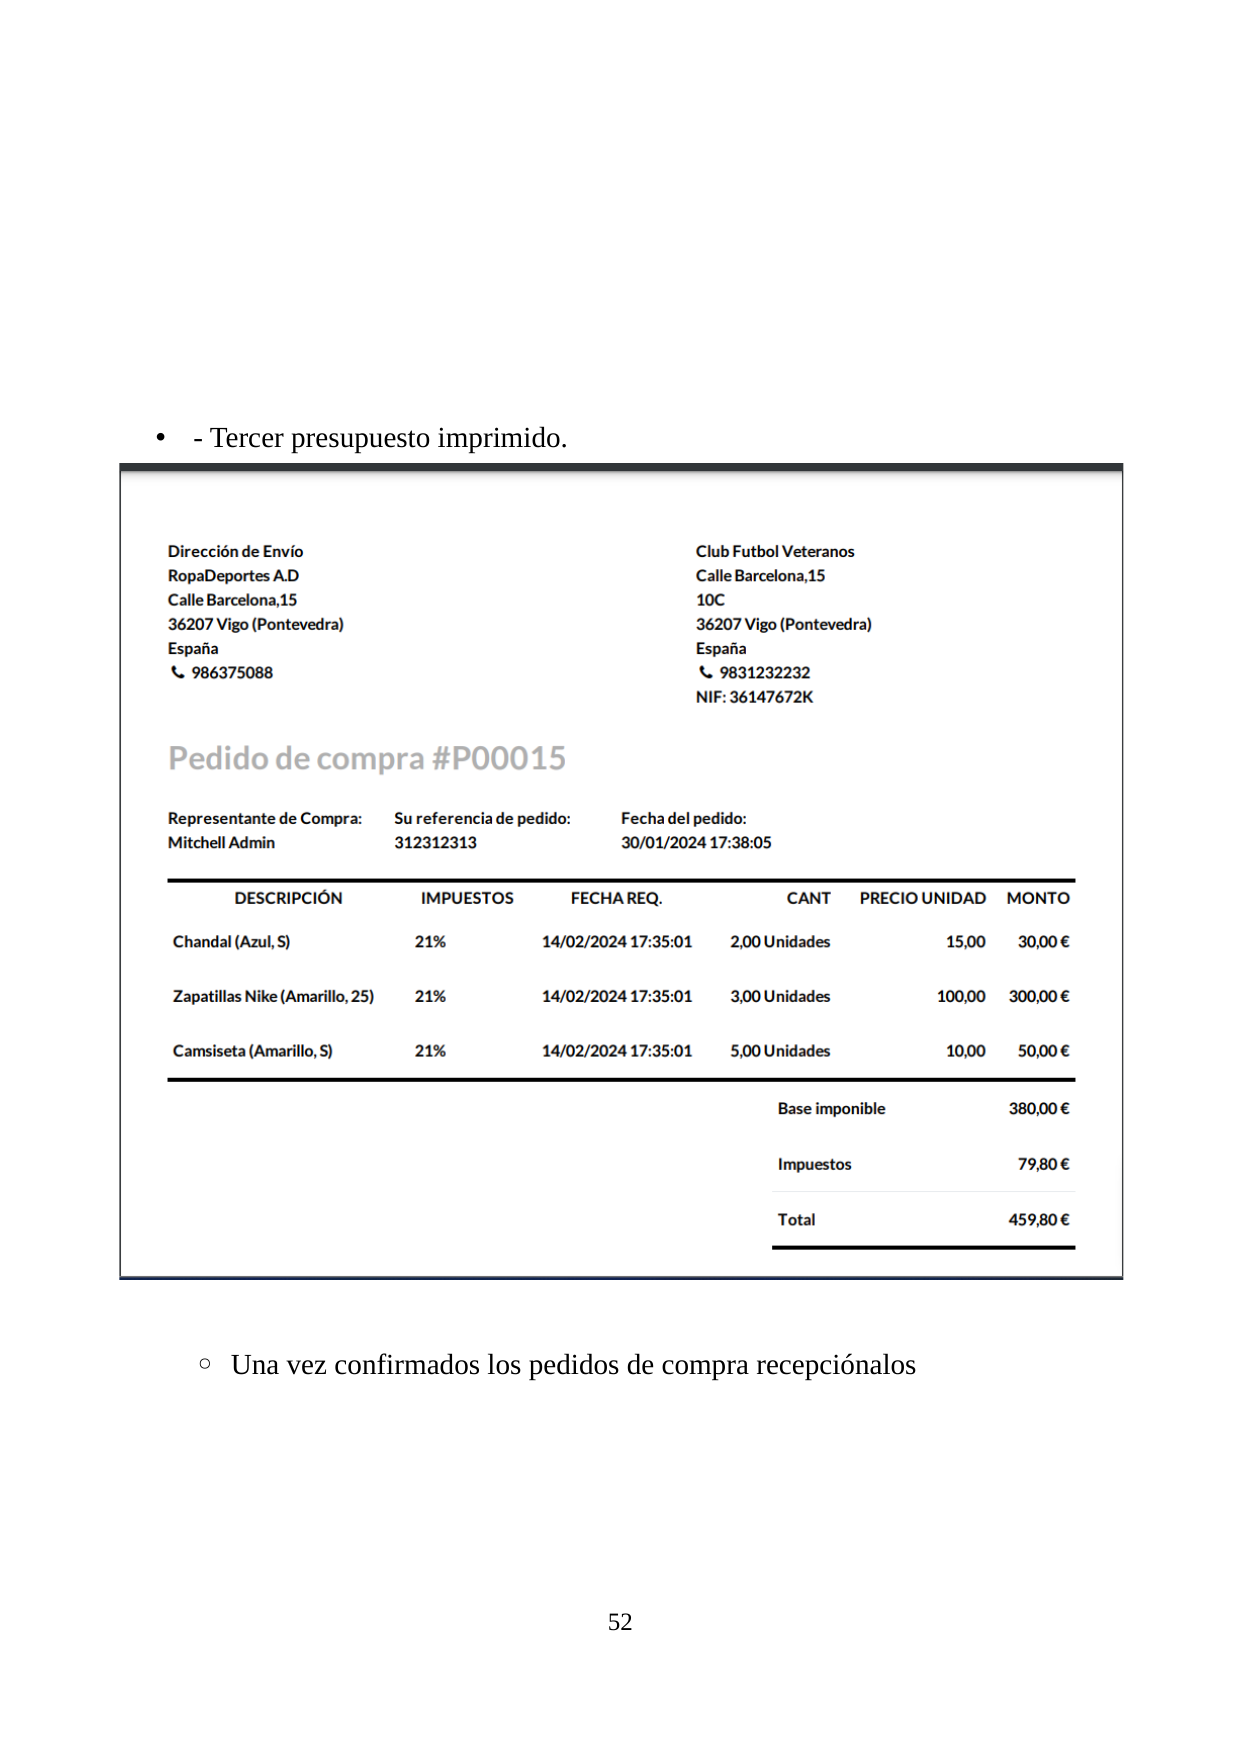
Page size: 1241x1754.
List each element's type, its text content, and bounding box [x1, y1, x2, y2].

list Una vez confirmados los pedidos de compra recepciónalos [193, 1347, 1122, 1380]
list - Tercer presupuesto imprimido. [156, 420, 1122, 454]
picture [119, 463, 1124, 1280]
